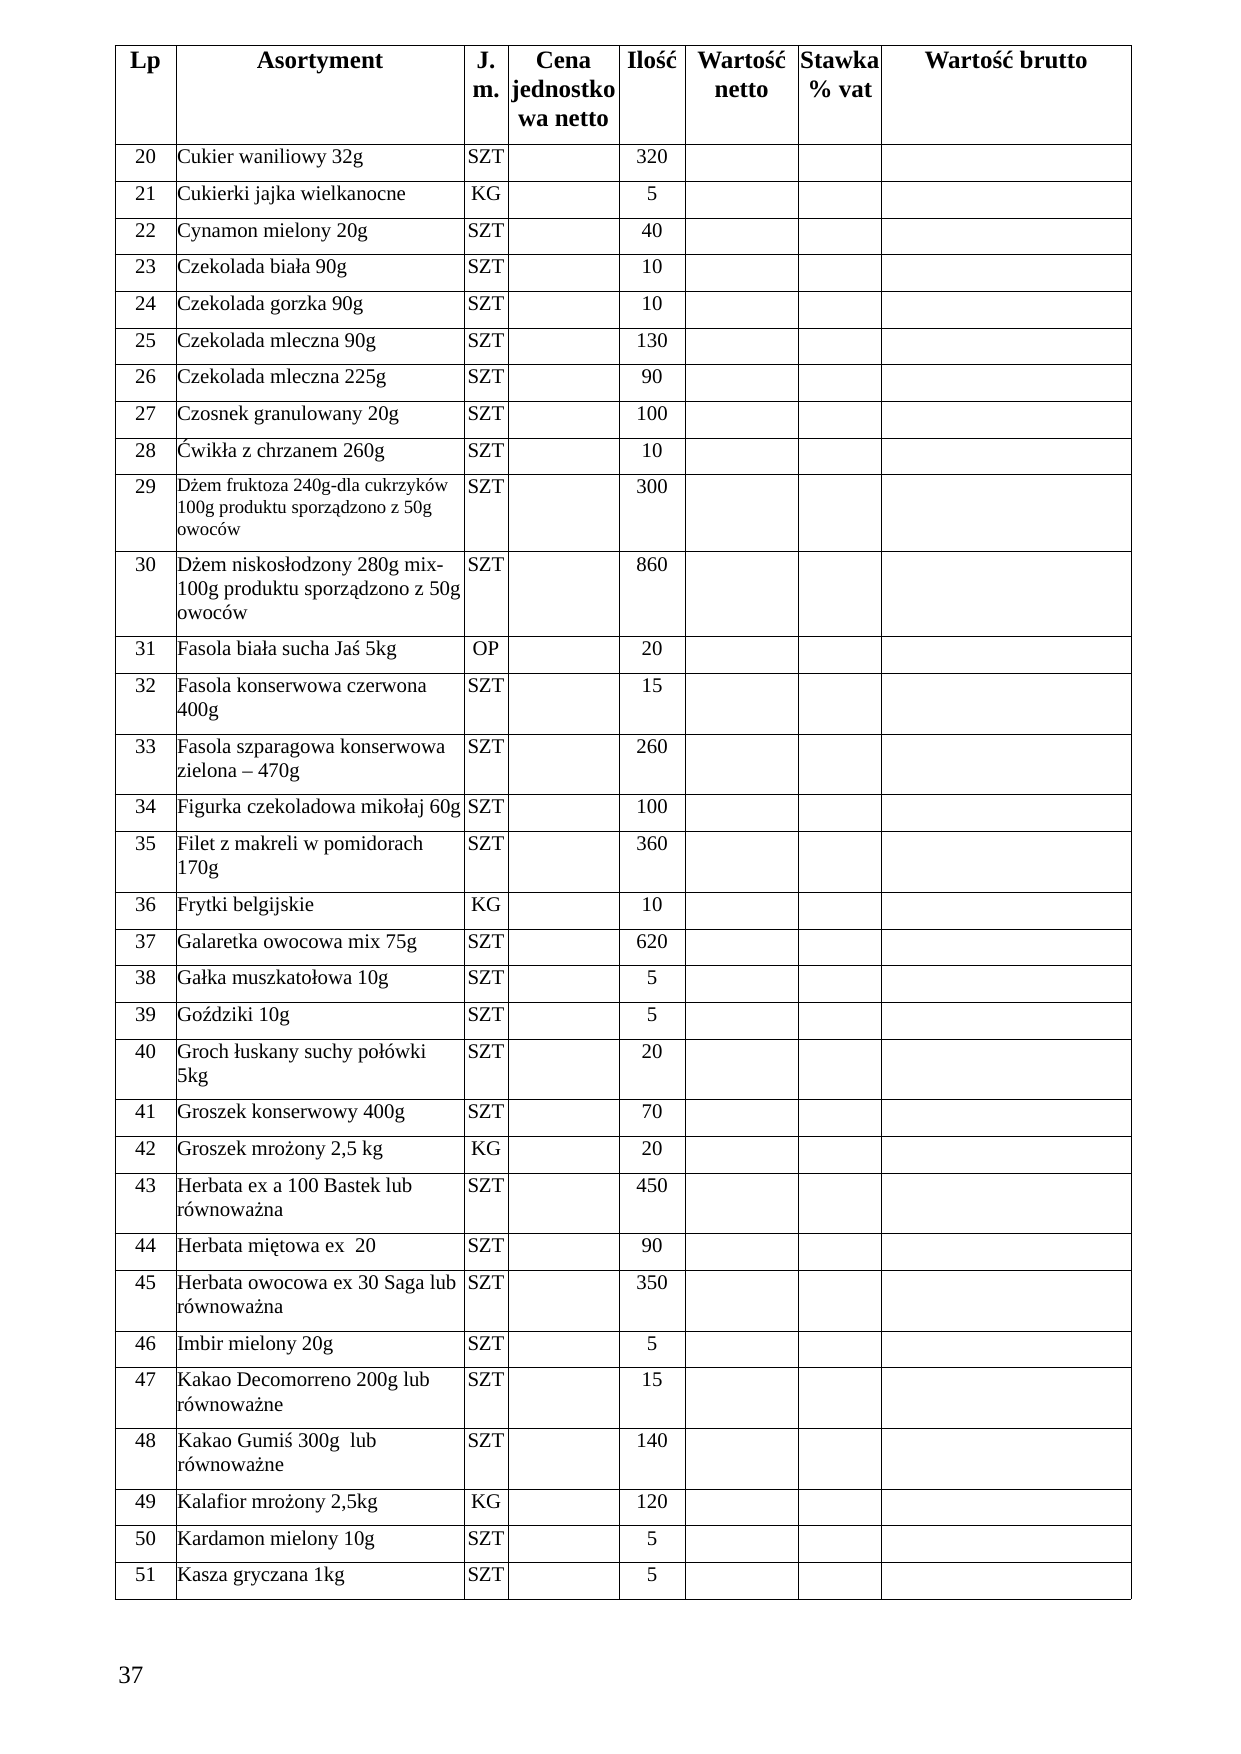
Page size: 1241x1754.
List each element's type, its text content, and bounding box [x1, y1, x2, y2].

table_cell 10 [620, 255, 685, 291]
table_cell 100 [620, 795, 685, 831]
table_cell 46 [116, 1332, 176, 1367]
table_cell [509, 930, 619, 965]
table_cell 21 [116, 182, 176, 217]
table_cell SZT [465, 1271, 508, 1331]
table_cell [686, 219, 798, 254]
table_cell Figurka czekoladowa mikołaj 60g [177, 795, 464, 831]
table_cell [882, 1040, 1131, 1099]
table_cell 23 [116, 255, 176, 291]
table_cell [799, 1040, 881, 1099]
table_cell SZT [465, 930, 508, 965]
table_cell Kardamon mielony 10g [177, 1526, 464, 1562]
table_cell [509, 1332, 619, 1367]
table_cell [509, 329, 619, 364]
table_cell [799, 1490, 881, 1525]
table_cell 24 [116, 292, 176, 327]
table_cell [686, 439, 798, 474]
table_header Cena jednostkowa netto [509, 46, 619, 144]
table_cell 10 [620, 893, 685, 928]
table_cell 300 [620, 475, 685, 551]
table_cell [509, 255, 619, 291]
table_cell Herbata owocowa ex 30 Saga lub równoważna [177, 1271, 464, 1331]
table_cell 10 [620, 439, 685, 474]
table_cell KG [465, 1137, 508, 1172]
table_cell [509, 365, 619, 401]
table_cell [509, 674, 619, 734]
table_cell Czosnek granulowany 20g [177, 402, 464, 437]
table_cell [799, 930, 881, 965]
table_cell [509, 219, 619, 254]
table_cell SZT [465, 1234, 508, 1270]
table_cell Kasza gryczana 1kg [177, 1563, 464, 1599]
table_cell Herbata miętowa ex 20 [177, 1234, 464, 1270]
table_cell 5 [620, 966, 685, 1002]
table_cell 44 [116, 1234, 176, 1270]
table_cell Gałka muszkatołowa 10g [177, 966, 464, 1002]
table_cell KG [465, 893, 508, 928]
table_cell [882, 255, 1131, 291]
table_cell 15 [620, 674, 685, 734]
table_cell [509, 1368, 619, 1428]
table_cell 20 [620, 1040, 685, 1099]
table_cell [799, 219, 881, 254]
table_cell 49 [116, 1490, 176, 1525]
table_cell SZT [465, 1040, 508, 1099]
table_cell 10 [620, 292, 685, 327]
table_cell [509, 1100, 619, 1136]
table_cell [799, 1526, 881, 1562]
table_cell [882, 292, 1131, 327]
table_cell [686, 1490, 798, 1525]
table_cell 40 [620, 219, 685, 254]
table_cell SZT [465, 292, 508, 327]
table_cell 90 [620, 365, 685, 401]
table_cell [882, 552, 1131, 636]
table_cell 25 [116, 329, 176, 364]
table_cell 90 [620, 1234, 685, 1270]
table_cell Filet z makreli w pomidorach 170g [177, 832, 464, 892]
table_cell [882, 966, 1131, 1002]
table_cell SZT [465, 1174, 508, 1233]
table_cell [882, 182, 1131, 217]
table_cell [686, 1368, 798, 1428]
table_cell [686, 1429, 798, 1489]
table_cell Cukier waniliowy 32g [177, 145, 464, 181]
table_cell 350 [620, 1271, 685, 1331]
table_cell 33 [116, 735, 176, 794]
table_cell [882, 832, 1131, 892]
table_cell [686, 1100, 798, 1136]
table_cell SZT [465, 439, 508, 474]
table_cell [686, 365, 798, 401]
table_cell 41 [116, 1100, 176, 1136]
table_cell Ćwikła z chrzanem 260g [177, 439, 464, 474]
table_header Wartość netto [686, 46, 798, 144]
table_cell 450 [620, 1174, 685, 1233]
table_cell [799, 1100, 881, 1136]
table_cell [799, 439, 881, 474]
table_cell SZT [465, 402, 508, 437]
table_cell 15 [620, 1368, 685, 1428]
table_cell 38 [116, 966, 176, 1002]
table_cell 32 [116, 674, 176, 734]
table_cell 5 [620, 1563, 685, 1599]
table_cell [509, 1137, 619, 1172]
table_cell 43 [116, 1174, 176, 1233]
table_cell [509, 1003, 619, 1038]
table_cell SZT [465, 1003, 508, 1038]
table_cell 120 [620, 1490, 685, 1525]
table_cell [686, 475, 798, 551]
table_cell [509, 832, 619, 892]
table_cell [509, 1234, 619, 1270]
table_cell 20 [620, 637, 685, 673]
table_cell [509, 893, 619, 928]
table_cell [799, 182, 881, 217]
table_cell [799, 329, 881, 364]
table_cell [799, 966, 881, 1002]
table_cell [799, 1563, 881, 1599]
table_cell [799, 365, 881, 401]
table_cell [799, 402, 881, 437]
table_cell [509, 637, 619, 673]
table_cell Czekolada mleczna 225g [177, 365, 464, 401]
table_cell SZT [465, 475, 508, 551]
table_cell Kakao Gumiś 300g lub równoważne [177, 1429, 464, 1489]
table_cell [882, 1271, 1131, 1331]
table_cell [799, 1332, 881, 1367]
table_cell [686, 893, 798, 928]
table_cell Groch łuskany suchy połówki 5kg [177, 1040, 464, 1099]
table_cell [882, 1563, 1131, 1599]
table_cell 320 [620, 145, 685, 181]
table_cell Czekolada biała 90g [177, 255, 464, 291]
table_cell [509, 1526, 619, 1562]
table_cell SZT [465, 1332, 508, 1367]
table_cell SZT [465, 365, 508, 401]
table_cell 140 [620, 1429, 685, 1489]
table_cell [686, 182, 798, 217]
table_cell [882, 893, 1131, 928]
table_cell 20 [116, 145, 176, 181]
table_cell 5 [620, 182, 685, 217]
table_cell [882, 1332, 1131, 1367]
table_cell 45 [116, 1271, 176, 1331]
table_cell [686, 329, 798, 364]
table_cell Kalafior mrożony 2,5kg [177, 1490, 464, 1525]
table_cell SZT [465, 329, 508, 364]
table_cell 27 [116, 402, 176, 437]
table_cell [882, 1100, 1131, 1136]
table_header Lp [116, 46, 176, 144]
table_cell [799, 637, 881, 673]
table_cell Dżem fruktoza 240g-dla cukrzyków 100g produktu sporządzono z 50g owoców [177, 475, 464, 551]
table_cell Fasola biała sucha Jaś 5kg [177, 637, 464, 673]
table_cell Cynamon mielony 20g [177, 219, 464, 254]
table_cell Cukierki jajka wielkanocne [177, 182, 464, 217]
table_cell [882, 674, 1131, 734]
table_cell [509, 966, 619, 1002]
table_cell [882, 1490, 1131, 1525]
table_cell [882, 795, 1131, 831]
table_cell [882, 1003, 1131, 1038]
table_cell [509, 475, 619, 551]
table_cell [882, 402, 1131, 437]
table_cell [882, 439, 1131, 474]
table_cell [799, 1003, 881, 1038]
table_cell [686, 1234, 798, 1270]
table_cell [799, 292, 881, 327]
table_cell [686, 402, 798, 437]
table_header Wartość brutto [882, 46, 1131, 144]
table_cell [799, 1234, 881, 1270]
table_cell [686, 1137, 798, 1172]
table_cell Galaretka owocowa mix 75g [177, 930, 464, 965]
table_cell [509, 795, 619, 831]
table_cell [509, 402, 619, 437]
table_cell [509, 1429, 619, 1489]
table_header Asortyment [177, 46, 464, 144]
table_cell [799, 255, 881, 291]
table_cell Kakao Decomorreno 200g lub równoważne [177, 1368, 464, 1428]
table_cell SZT [465, 1368, 508, 1428]
table_cell [799, 1271, 881, 1331]
table_cell SZT [465, 1100, 508, 1136]
table_cell 26 [116, 365, 176, 401]
table_cell OP [465, 637, 508, 673]
table_cell Czekolada mleczna 90g [177, 329, 464, 364]
table_cell SZT [465, 735, 508, 794]
table_cell 5 [620, 1332, 685, 1367]
table_cell [509, 1490, 619, 1525]
table_cell [882, 930, 1131, 965]
table_cell [882, 329, 1131, 364]
table_cell [799, 475, 881, 551]
table_cell SZT [465, 219, 508, 254]
table_cell [882, 1429, 1131, 1489]
table_cell [686, 1271, 798, 1331]
table_cell [799, 1174, 881, 1233]
table_cell 35 [116, 832, 176, 892]
table_cell [686, 1174, 798, 1233]
table_cell 37 [116, 930, 176, 965]
table_header Stawka % vat [799, 46, 881, 144]
table_cell 5 [620, 1003, 685, 1038]
table_header Ilość [620, 46, 685, 144]
table_cell [686, 832, 798, 892]
table_cell [799, 795, 881, 831]
table_cell Dżem niskosłodzony 280g mix-100g produktu sporządzono z 50g owoców [177, 552, 464, 636]
table_cell 620 [620, 930, 685, 965]
table_cell SZT [465, 1429, 508, 1489]
table_cell [799, 893, 881, 928]
table_cell Goździki 10g [177, 1003, 464, 1038]
table_cell Czekolada gorzka 90g [177, 292, 464, 327]
table_cell 5 [620, 1526, 685, 1562]
table_cell KG [465, 1490, 508, 1525]
table_cell [509, 292, 619, 327]
table_cell [882, 1234, 1131, 1270]
table_cell 50 [116, 1526, 176, 1562]
table_cell [509, 552, 619, 636]
table_cell 130 [620, 329, 685, 364]
table_cell SZT [465, 832, 508, 892]
table_cell 31 [116, 637, 176, 673]
table_cell [882, 735, 1131, 794]
table_cell SZT [465, 966, 508, 1002]
table_cell 28 [116, 439, 176, 474]
table_cell 29 [116, 475, 176, 551]
table_cell 360 [620, 832, 685, 892]
table_cell [686, 145, 798, 181]
table_cell 51 [116, 1563, 176, 1599]
table_cell [509, 145, 619, 181]
table_cell [509, 735, 619, 794]
table_cell [686, 1526, 798, 1562]
table_cell Imbir mielony 20g [177, 1332, 464, 1367]
table_cell 48 [116, 1429, 176, 1489]
table_cell [882, 219, 1131, 254]
table_cell 860 [620, 552, 685, 636]
table_cell SZT [465, 255, 508, 291]
table_cell [686, 637, 798, 673]
table_cell [686, 966, 798, 1002]
table_cell 42 [116, 1137, 176, 1172]
table_cell 260 [620, 735, 685, 794]
table_cell [882, 1137, 1131, 1172]
table_cell [799, 832, 881, 892]
table_cell [882, 1368, 1131, 1428]
table_cell 40 [116, 1040, 176, 1099]
table_cell SZT [465, 795, 508, 831]
table_cell 20 [620, 1137, 685, 1172]
table_cell 36 [116, 893, 176, 928]
table_cell [686, 1003, 798, 1038]
table_cell [882, 365, 1131, 401]
table_cell Herbata ex a 100 Bastek lub równoważna [177, 1174, 464, 1233]
table_cell 70 [620, 1100, 685, 1136]
table_cell [882, 1526, 1131, 1562]
table_cell [509, 1271, 619, 1331]
table_cell [882, 475, 1131, 551]
table_cell 30 [116, 552, 176, 636]
table_cell [686, 292, 798, 327]
table_cell SZT [465, 1563, 508, 1599]
table_cell [686, 795, 798, 831]
table_cell [799, 674, 881, 734]
table_cell KG [465, 182, 508, 217]
table_cell [799, 735, 881, 794]
table_cell SZT [465, 145, 508, 181]
table_cell [686, 735, 798, 794]
table_cell [882, 637, 1131, 673]
table_cell [686, 930, 798, 965]
table_cell SZT [465, 1526, 508, 1562]
table_cell [509, 1040, 619, 1099]
table_cell [686, 1040, 798, 1099]
table_cell SZT [465, 552, 508, 636]
table_cell [799, 1137, 881, 1172]
table_cell [799, 145, 881, 181]
table_cell [799, 552, 881, 636]
table_cell SZT [465, 674, 508, 734]
table_cell Fasola konserwowa czerwona 400g [177, 674, 464, 734]
table_cell 34 [116, 795, 176, 831]
table_cell [509, 1174, 619, 1233]
table_cell [686, 552, 798, 636]
table_cell [509, 439, 619, 474]
table_cell [509, 182, 619, 217]
table_header J. m. [465, 46, 508, 144]
table_cell 39 [116, 1003, 176, 1038]
table_cell 47 [116, 1368, 176, 1428]
table_cell [686, 1563, 798, 1599]
table_cell 22 [116, 219, 176, 254]
table_cell [799, 1429, 881, 1489]
table_cell [509, 1563, 619, 1599]
table_cell [799, 1368, 881, 1428]
table_cell [686, 674, 798, 734]
table_cell [882, 1174, 1131, 1233]
table_cell 100 [620, 402, 685, 437]
table_cell Frytki belgijskie [177, 893, 464, 928]
table_cell Groszek mrożony 2,5 kg [177, 1137, 464, 1172]
table_cell [882, 145, 1131, 181]
table_cell Fasola szparagowa konserwowa zielona – 470g [177, 735, 464, 794]
table_cell [686, 255, 798, 291]
table_cell [686, 1332, 798, 1367]
table_cell Groszek konserwowy 400g [177, 1100, 464, 1136]
